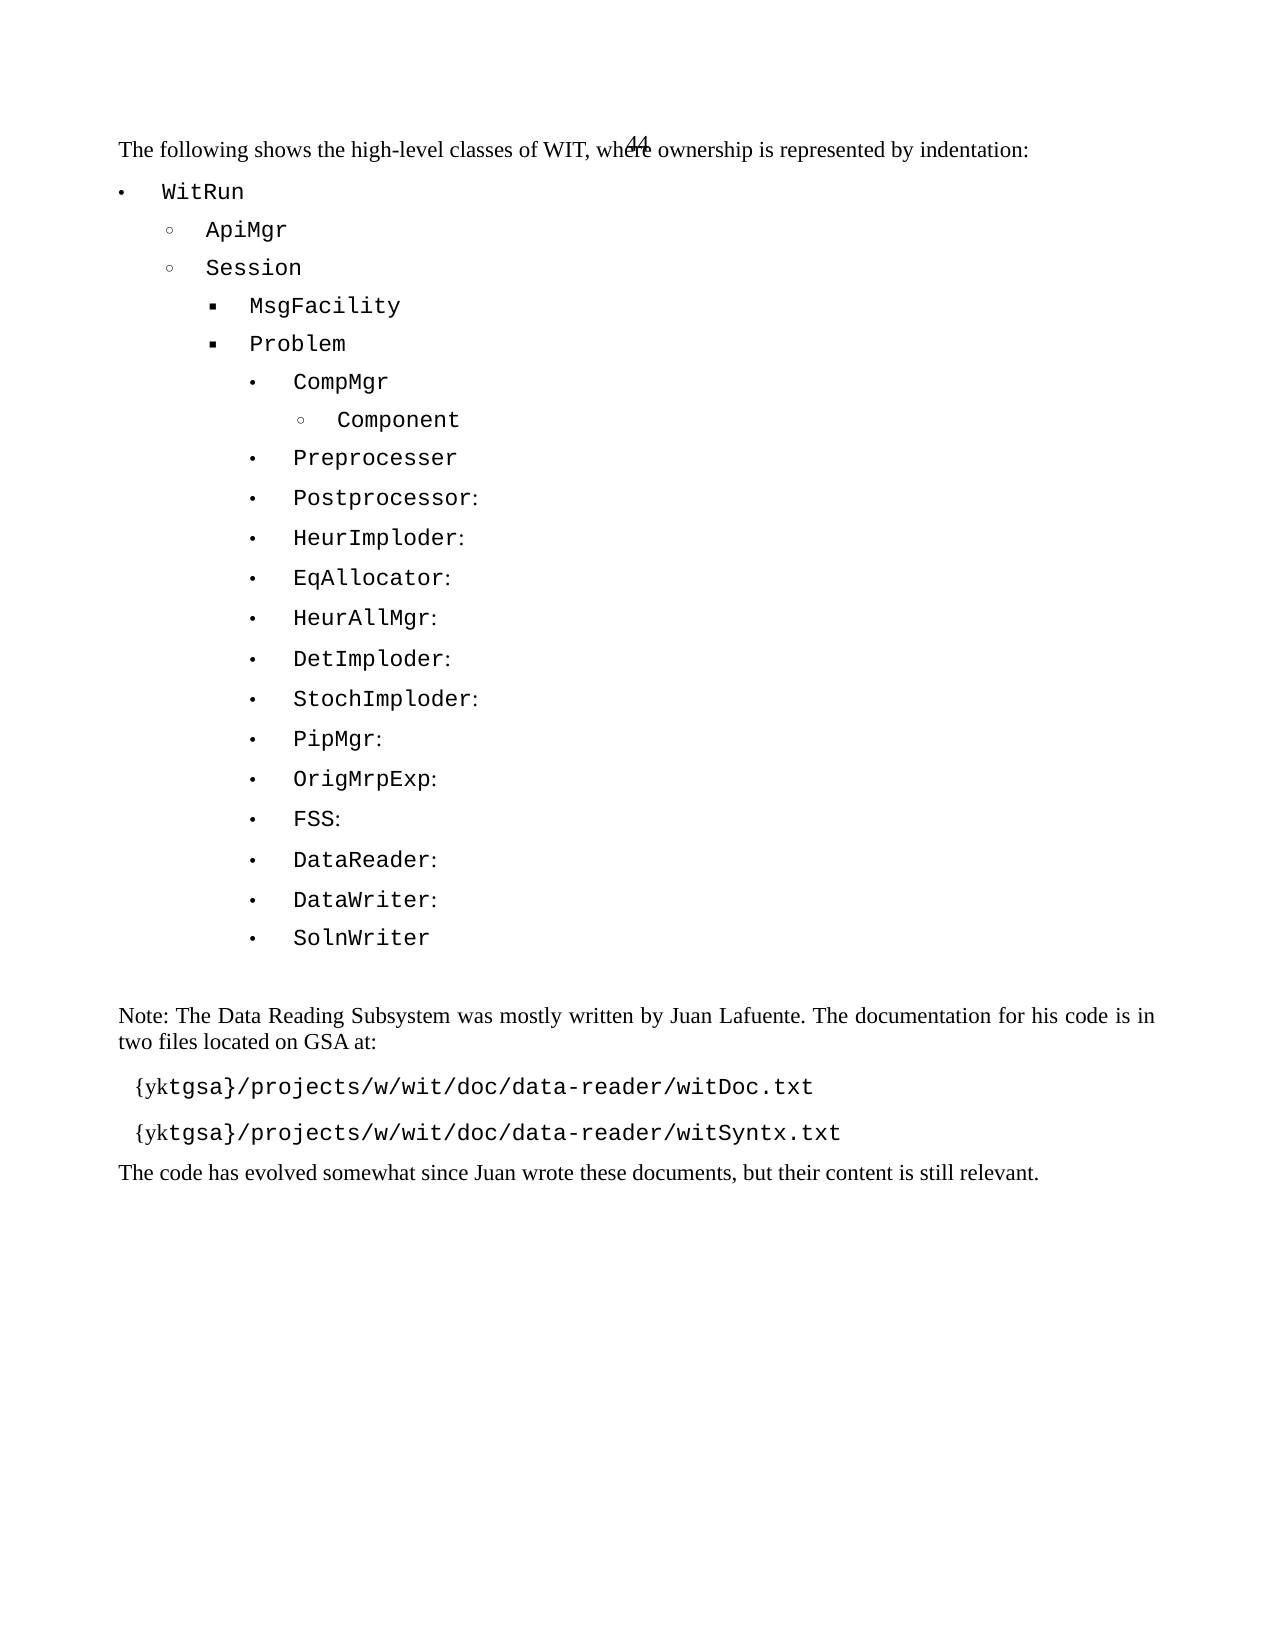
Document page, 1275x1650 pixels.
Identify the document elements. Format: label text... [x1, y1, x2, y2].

list PipMgr: [249, 725, 1157, 753]
list Component [293, 408, 1157, 434]
text The code has evolved somewhat since Juan wrote these documents, but their content is still relevant. [118, 1159, 1157, 1186]
list WitRun [118, 181, 1157, 206]
list ApiMgr [162, 218, 1157, 244]
list Problem [206, 332, 1157, 358]
text Note: The Data Reading Subsystem was mostly written by Juan Lafuente. The documentation for his code is in two files located on GSA at: [118, 1002, 1157, 1055]
list HeurImploder: [249, 524, 1157, 552]
list SolnWriter [249, 926, 1157, 952]
list EqAllocator: [249, 564, 1157, 592]
list Preprocesser [249, 446, 1157, 472]
list FSS: [249, 806, 1157, 834]
list DataReader: [249, 846, 1157, 874]
list MsgFacility [206, 294, 1157, 320]
list DataWriter: [249, 886, 1157, 914]
list Session [162, 256, 1157, 282]
list HeurAllMgr: [249, 604, 1157, 633]
list OrigMrpExp: [249, 765, 1157, 793]
text {yktgsa}/projects/w/wit/doc/data-reader/witSyntx.txt [117, 1119, 1157, 1147]
list StochImploder: [249, 685, 1157, 713]
text {yktgsa}/projects/w/wit/doc/data-reader/witDoc.txt [117, 1073, 1157, 1101]
text The following shows the high-level classes of WIT, where ownership is represented by indentation: [118, 136, 1157, 162]
list CompMgr [249, 370, 1157, 396]
list DetImploder: [249, 645, 1157, 673]
list Postprocessor: [249, 484, 1157, 512]
